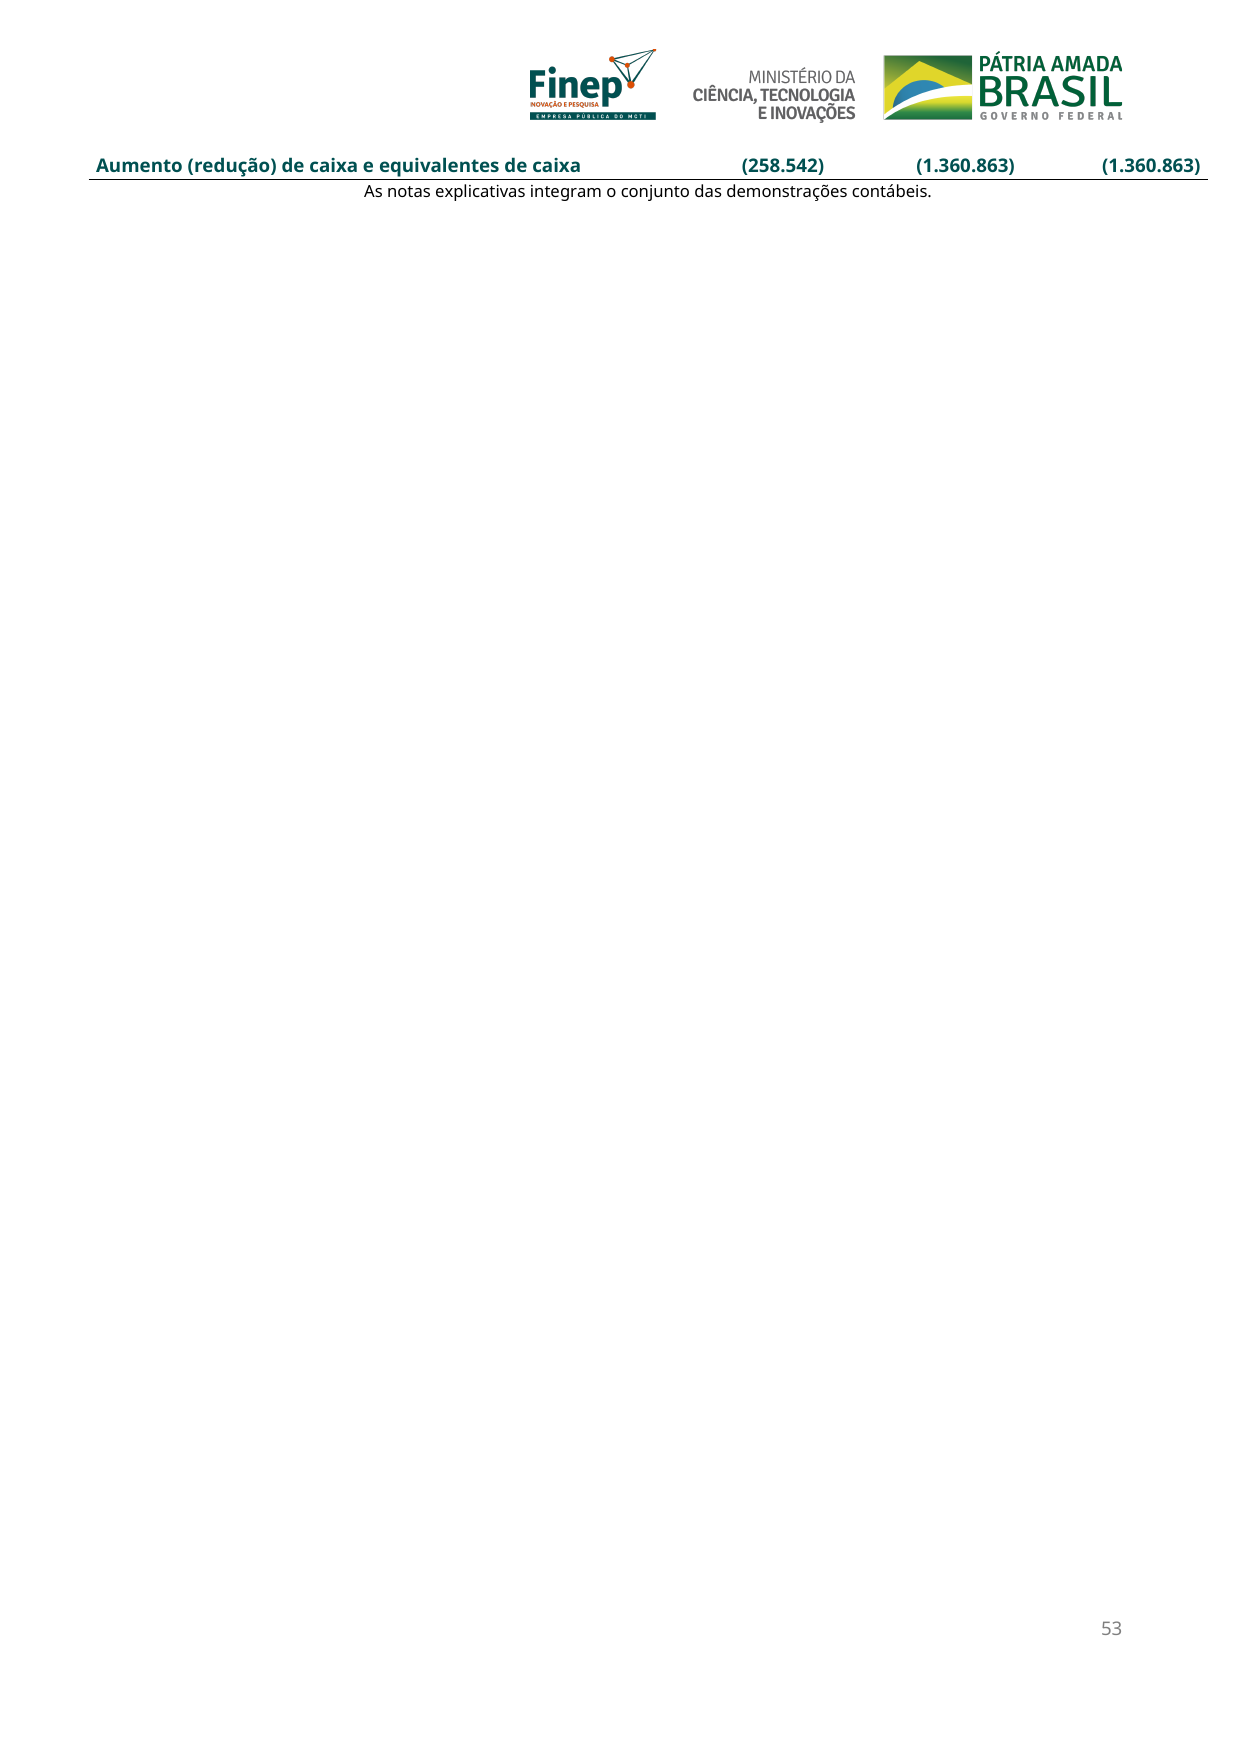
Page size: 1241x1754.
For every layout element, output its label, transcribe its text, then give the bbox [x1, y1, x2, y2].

table_cell (1.360.863) [1044, 151, 1207, 179]
table_cell (1.360.863) [854, 151, 1022, 179]
table_cell [831, 125, 853, 151]
table_cell [854, 125, 1022, 151]
table_cell As notas explicativas integram o conjunto das demonstrações contábeis. [89, 180, 1207, 203]
table_cell [1022, 125, 1044, 151]
picture [530, 49, 1123, 123]
table_cell (258.542) [668, 151, 831, 179]
table_cell [89, 125, 667, 151]
table_cell [831, 151, 853, 179]
table_cell [1022, 151, 1044, 179]
table_cell [668, 125, 831, 151]
table_cell [1044, 125, 1207, 151]
table_cell Aumento (redução) de caixa e equivalentes de caixa [89, 151, 667, 179]
